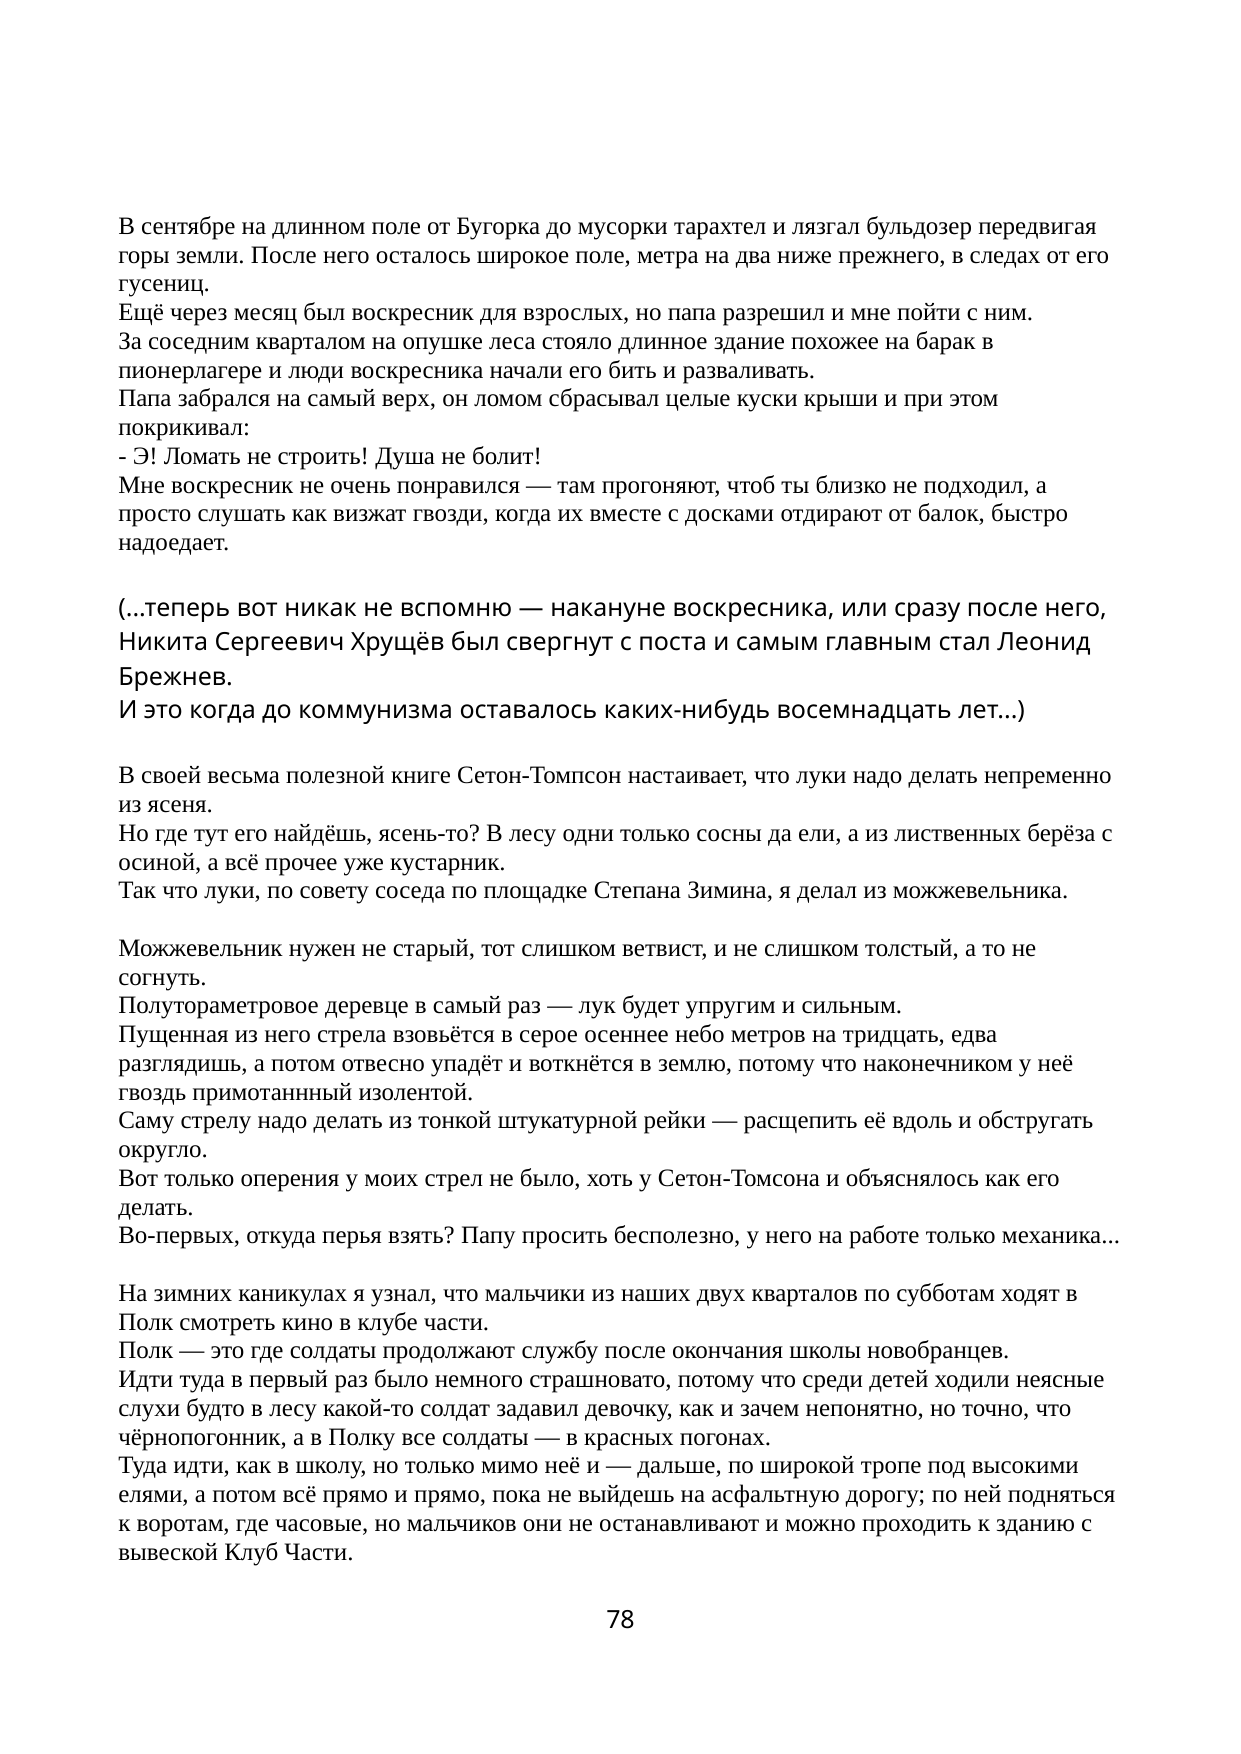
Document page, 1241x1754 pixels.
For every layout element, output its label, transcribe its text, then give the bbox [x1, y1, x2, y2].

text Во-первых, откуда перья взять? Папу просить бесполезно, у него на работе только механика... [118, 1220, 1122, 1249]
text Идти туда в первый раз было немного страшновато, потому что среди детей ходили неясные слухи будто в лесу какой-то солдат задавил девочку, как и зачем непонятно, но точно, что чёрнопогонник, а в Полку все солдаты — в красных погонах. [118, 1364, 1122, 1450]
text Туда идти, как в школу, но только мимо неё и — дальше, по широкой тропе под высокими елями, а потом всё прямо и прямо, пока не выйдешь на асфальтную дорогу; по ней подняться к воротам, где часовые, но мальчиков они не останавливают и можно проходить к зданию с вывеской Клуб Части. [118, 1450, 1122, 1565]
text Пущенная из него стрела взовьётся в серое осеннее небо метров на тридцать, едва разглядишь, а потом отвесно упадёт и воткнётся в землю, потому что наконечником у неё гвоздь примотаннный изолентой. [118, 1019, 1122, 1105]
text За соседним кварталом на опушке леса стояло длинное здание похожее на барак в пионерлагере и люди воскресника начали его бить и разваливать. [118, 326, 1122, 383]
text Папа забрался на самый верх, он ломом сбрасывал целые куски крыши и при этом покрикивал: [118, 383, 1122, 441]
text Полк — это где солдаты продолжают службу после окончания школы новобранцев. [118, 1335, 1122, 1364]
text Так что луки, по совету соседа по площадке Степана Зимина, я делал из можжевельника. [118, 875, 1122, 904]
text Но где тут его найдёшь, ясень-то? В лесу одни только сосны да ели, а из лиственных берёза с осиной, а всё прочее уже кустарник. [118, 818, 1122, 875]
text Вот только оперения у моих стрел не было, хоть у Сетон-Томсона и объяснялось как его делать. [118, 1163, 1122, 1220]
text - Э! Ломать не строить! Душа не болит! [118, 441, 1122, 470]
text Можжевельник нужен не старый, тот слишком ветвист, и не слишком толстый, а то не согнуть. [118, 933, 1122, 990]
text Саму стрелу надо делать из тонкой штукатурной рейки — расщепить её вдоль и обстругать округло. [118, 1105, 1122, 1163]
text Ещё через месяц был воскресник для взрослых, но папа разрешил и мне пойти с ним. [118, 297, 1122, 326]
text На зимних каникулах я узнал, что мальчики из наших двух кварталов по субботам ходят в Полк смотреть кино в клубе части. [118, 1278, 1122, 1335]
text (...теперь вот никак не вспомню — накануне воскресника, или сразу после него, Никита Сергеевич Хрущёв был свергнут с поста и самым главным стал Леонид Брежнев. [118, 590, 1122, 692]
text Полутораметровое деревце в самый раз — лук будет упругим и сильным. [118, 990, 1122, 1019]
text В сентябре на длинном поле от Бугорка до мусорки тарахтел и лязгал бульдозер передвигая горы земли. После него осталось широкое поле, метра на два ниже прежнего, в следах от его гусениц. [118, 211, 1122, 297]
text В своей весьма полезной книге Сетон-Томпсон настаивает, что луки надо делать непременно из ясеня. [118, 760, 1122, 818]
text Мне воскресник не очень понравился — там прогоняют, чтоб ты близко не подходил, а просто слушать как визжат гвозди, когда их вместе с досками отдирают от балок, быстро надоедает. [118, 470, 1122, 556]
text И это когда до коммунизма оставалось каких-нибудь восемнадцать лет...) [118, 692, 1122, 726]
